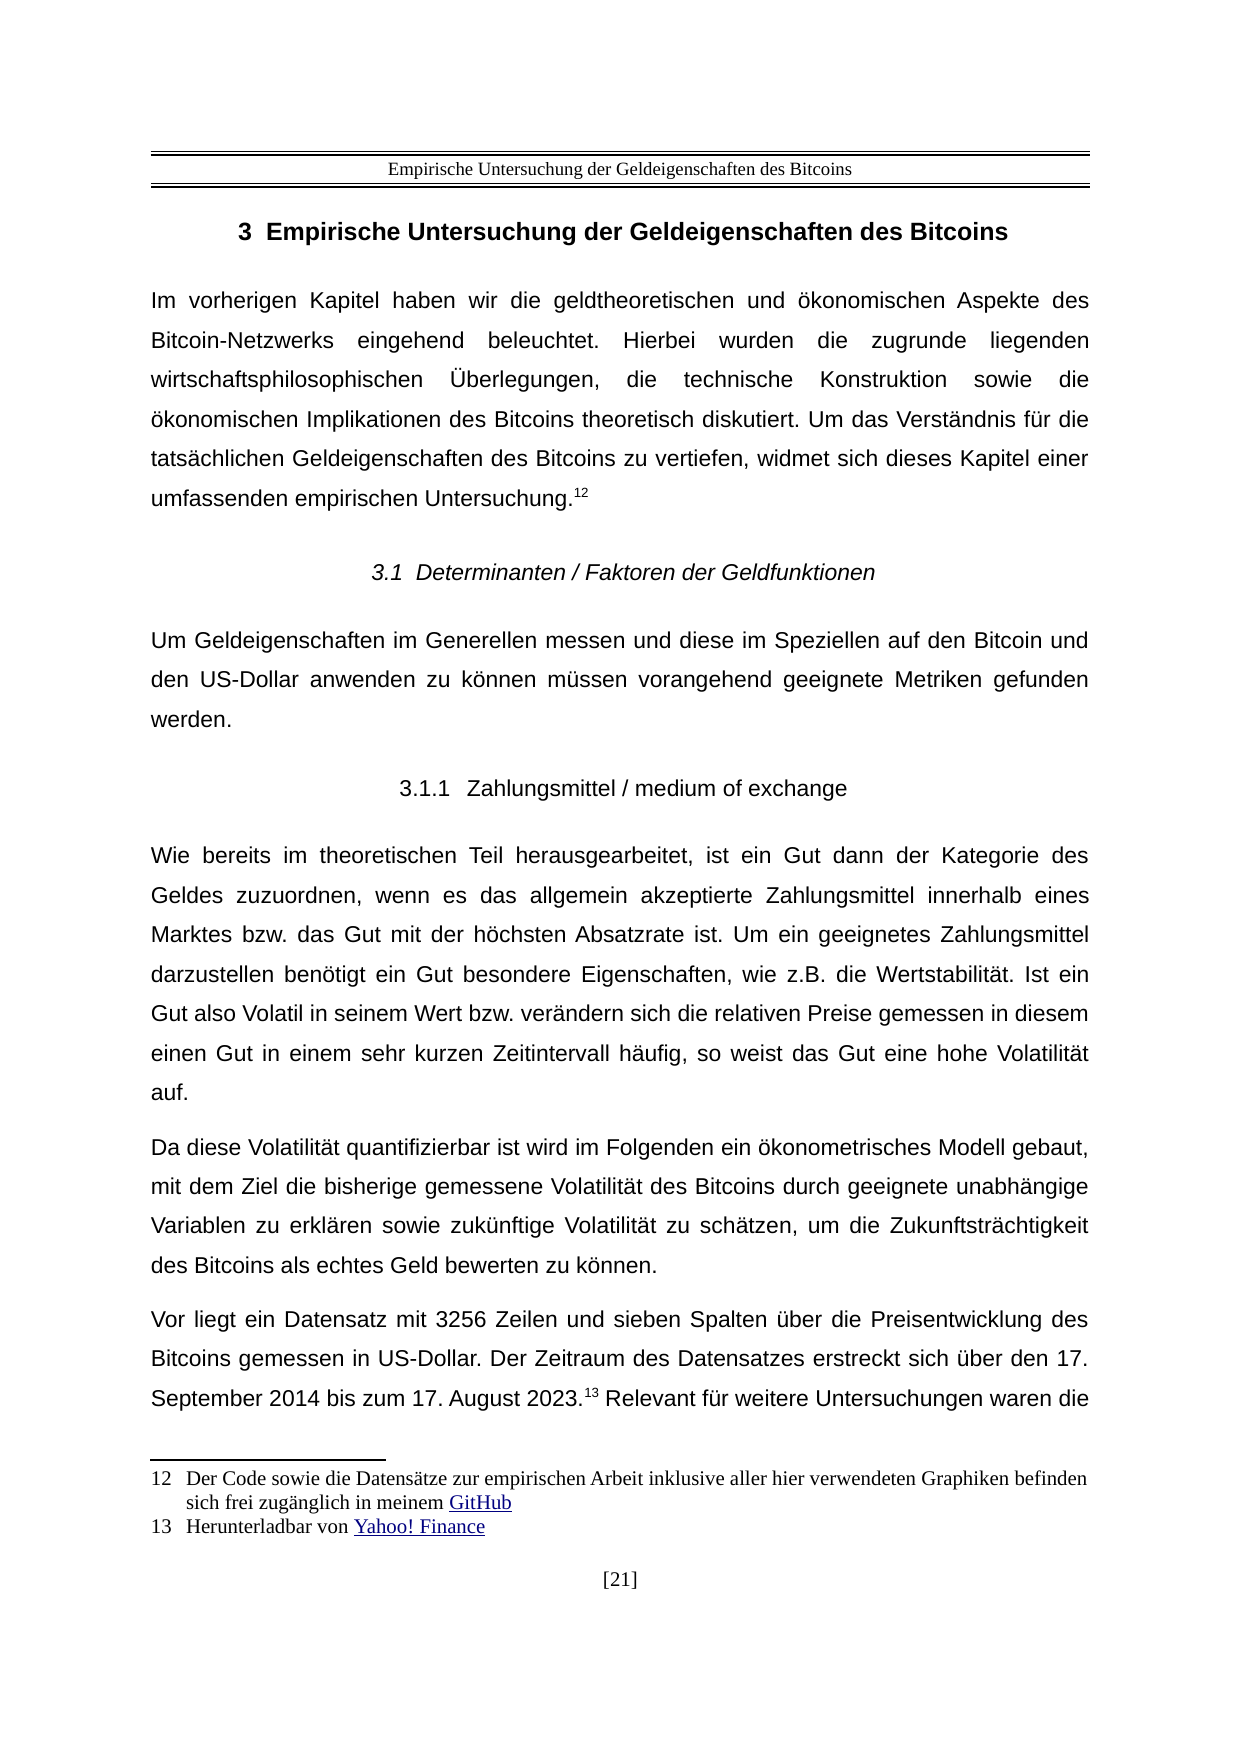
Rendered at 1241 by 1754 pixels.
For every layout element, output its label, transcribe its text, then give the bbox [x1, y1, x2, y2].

subtitle Empirische Untersuchung der Geldeigenschaften des Bitcoins [151, 217, 1090, 246]
subtitle Zahlungsmittel / medium of exchange [151, 775, 1090, 801]
text Um Geldeigenschaften im Generellen messen und diese im Speziellen auf den Bitcoin und den US-Dollar anwenden zu können müssen vorangehend geeignete Metriken gefunden werden. [151, 627, 1090, 732]
text Wie bereits im theoretischen Teil herausgearbeitet, ist ein Gut dann der Kategorie des Geldes zuzuordnen, wenn es das allgemein akzeptierte Zahlungsmittel innerhalb eines Marktes bzw. das Gut mit der höchsten Absatzrate ist. Um ein geeignetes Zahlungsmittel darzustellen benötigt ein Gut besondere Eigenschaften, wie z.B. die Wertstabilität. Ist ein Gut also Volatil in seinem Wert bzw. verändern sich die relativen Preise gemessen in diesem einen Gut in einem sehr kurzen Zeitintervall häufig, so weist das Gut eine hohe Volatilität auf. [151, 842, 1090, 1106]
text Da diese Volatilität quantifizierbar ist wird im Folgenden ein ökonometrisches Modell gebaut, mit dem Ziel die bisherige gemessene Volatilität des Bitcoins durch geeignete unabhängige Variablen zu erklären sowie zukünftige Volatilität zu schätzen, um die Zukunftsträchtigkeit des Bitcoins als echtes Geld bewerten zu können. [151, 1133, 1090, 1278]
subtitle Determinanten / Faktoren der Geldfunktionen [151, 559, 1090, 586]
text Im vorherigen Kapitel haben wir die geldtheoretischen und ökonomischen Aspekte des Bitcoin-Netzwerks eingehend beleuchtet. Hierbei wurden die zugrunde liegenden wirtschaftsphilosophischen Überlegungen, die technische Konstruktion sowie die ökonomischen Implikationen des Bitcoins theoretisch diskutiert. Um das Verständnis für die tatsächlichen Geldeigenschaften des Bitcoins zu vertiefen, widmet sich dieses Kapitel einer umfassenden empirischen Untersuchung. [151, 287, 1090, 511]
text Vor liegt ein Datensatz mit 3256 Zeilen und sieben Spalten über die Preisentwicklung des Bitcoins gemessen in US-Dollar. Der Zeitraum des Datensatzes erstreckt sich über den 17. September 2014 bis zum 17. August 2023. Relevant für weitere Untersuchungen waren die [151, 1306, 1090, 1411]
text Herunterladbar von Yahoo! Finance [151, 1514, 1090, 1538]
text Der Code sowie die Datensätze zur empirischen Arbeit inklusive aller hier verwendeten Graphiken befinden sich frei zugänglich in meinem GitHub [151, 1466, 1090, 1514]
